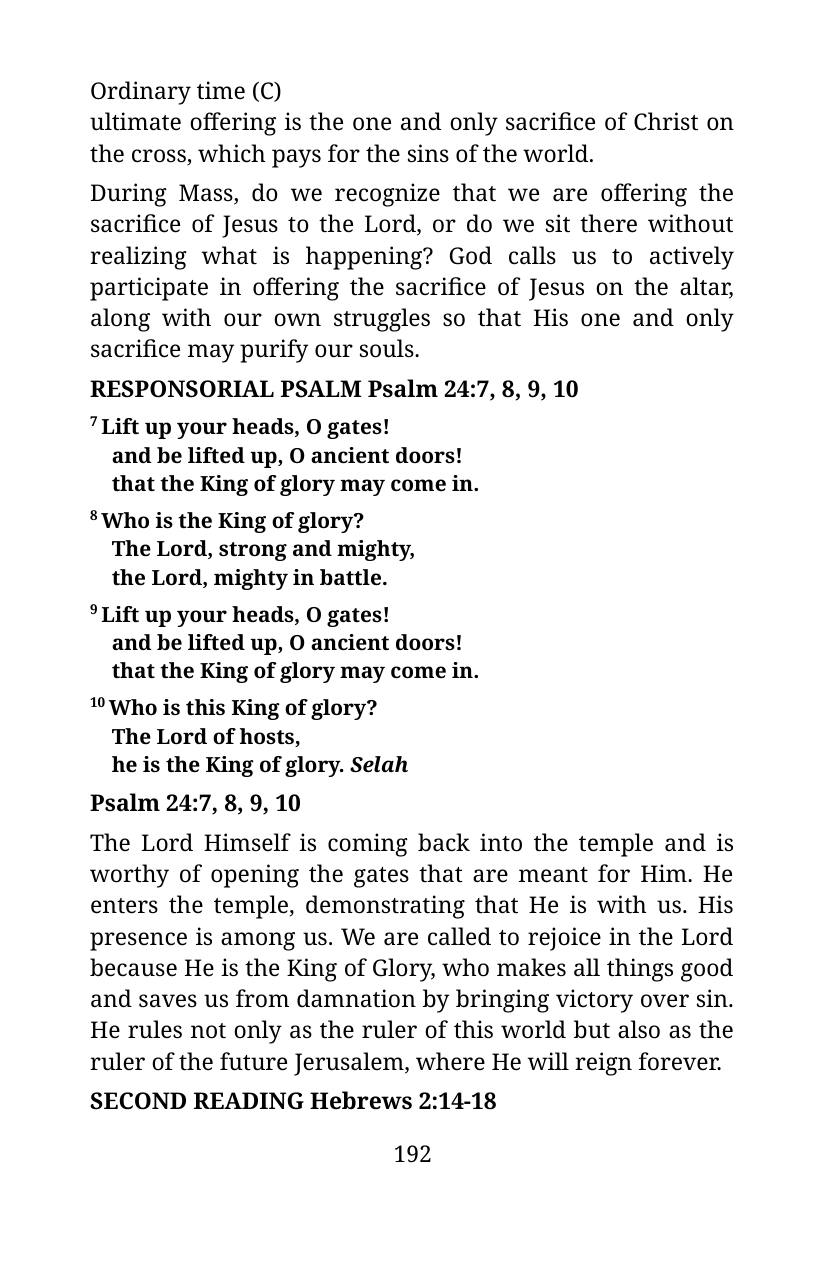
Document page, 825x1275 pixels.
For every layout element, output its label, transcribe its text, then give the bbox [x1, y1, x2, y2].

text RESPONSORIAL PSALM Psalm 24:7, 8, 9, 10 [90, 373, 735, 404]
text 10 Who is this King of glory? The Lord of hosts, he is the King of glory. Selah [90, 693, 735, 779]
text Psalm 24:7, 8, 9, 10 [90, 787, 735, 818]
text During Mass, do we recognize that we are offering the sacrifice of Jesus to the Lord, or do we sit there without realizing what is happening? God calls us to actively participate in offering the sacrifice of Jesus on the altar, along with our own struggles so that His one and only sacrifice may purify our souls. [90, 177, 735, 364]
text 7 Lift up your heads, O gates! and be lifted up, O ancient doors! that the King of glory may come in. [90, 412, 735, 498]
text The Lord Himself is coming back into the temple and is worthy of opening the gates that are meant for Him. He enters the temple, demonstrating that He is with us. His presence is among us. We are called to rejoice in the Lord because He is the King of Glory, who makes all things good and saves us from damnation by bringing victory over sin. He rules not only as the ruler of this world but also as the ruler of the future Jerusalem, where He will reign forever. [90, 827, 735, 1077]
text 9 Lift up your heads, O gates! and be lifted up, O ancient doors! that the King of glory may come in. [90, 600, 735, 685]
text 8 Who is the King of glory? The Lord, strong and mighty, the Lord, mighty in battle. [90, 506, 735, 591]
text ultimate offering is the one and only sacrifice of Christ on the cross, which pays for the sins of the world. [90, 106, 735, 169]
text SECOND READING Hebrews 2:14-18 [90, 1085, 735, 1116]
